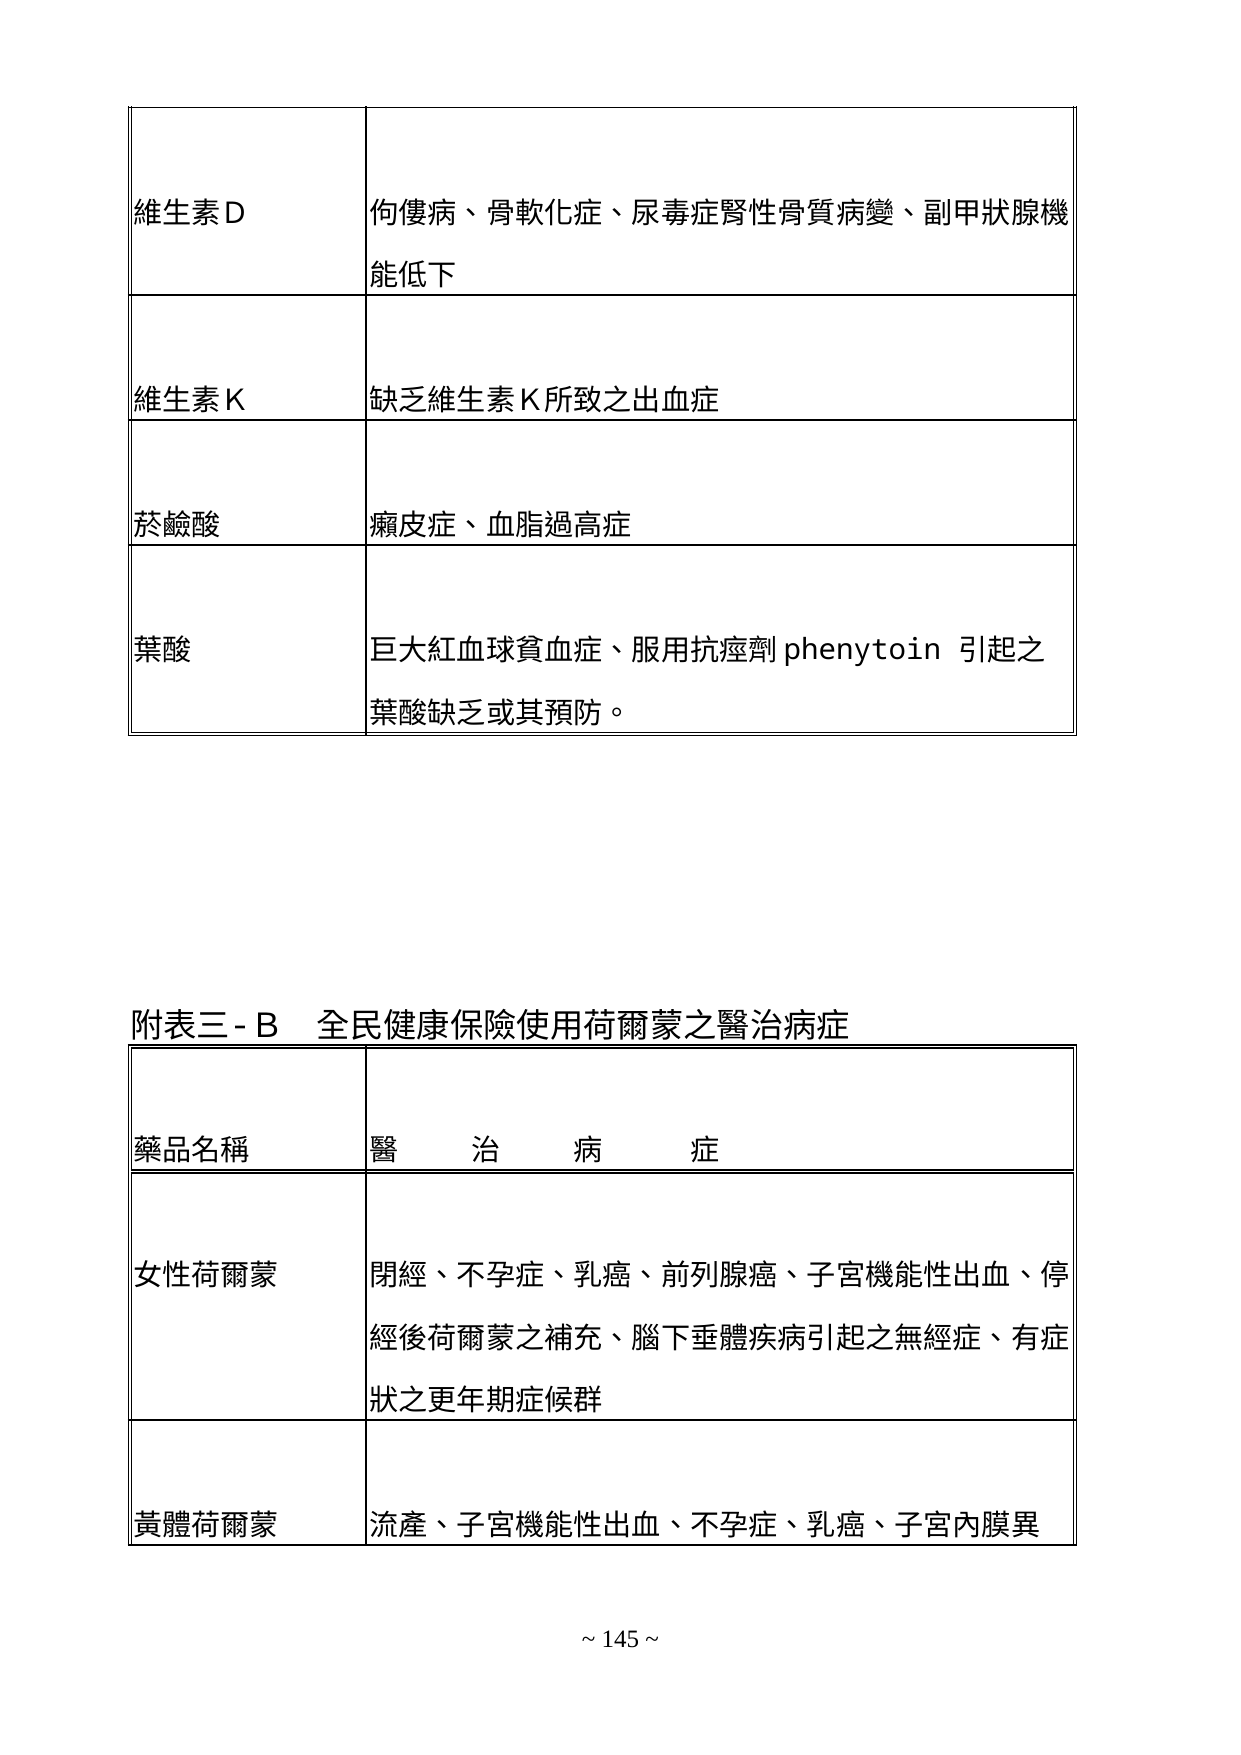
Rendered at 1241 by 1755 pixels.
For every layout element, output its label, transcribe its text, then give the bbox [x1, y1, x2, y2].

table_cell 維生素Ｄ [132, 108, 365, 294]
table_header 醫 治 病 症 [367, 1049, 1073, 1169]
table_cell 女性荷爾蒙 [132, 1174, 365, 1419]
table_cell 閉經、不孕症、乳癌、前列腺癌、子宮機能性出血、停經後荷爾蒙之補充、腦下垂體疾病引起之無經症、有症狀之更年期症候群 [367, 1174, 1073, 1419]
table_cell 佝僂病、骨軟化症、尿毒症腎性骨質病變、副甲狀腺機能低下 [367, 108, 1073, 294]
table_cell 巨大紅血球貧血症、服用抗痙劑phenytoin 引起之葉酸缺乏或其預防。 [367, 546, 1073, 731]
table_cell 維生素Ｋ [132, 296, 365, 419]
table_cell 黃體荷爾蒙 [132, 1421, 365, 1544]
table_cell 癩皮症、血脂過高症 [367, 421, 1073, 544]
text 附表三-Ｂ 全民健康保險使用荷爾蒙之醫治病症 [130, 981, 1110, 1044]
table_cell 葉酸 [132, 546, 365, 731]
table_cell 菸鹼酸 [132, 421, 365, 544]
table_cell 缺乏維生素Ｋ所致之出血症 [367, 296, 1073, 419]
table_cell 流產、子宮機能性出血、不孕症、乳癌、子宮內膜異 [367, 1421, 1073, 1544]
table_header 藥品名稱 [132, 1049, 365, 1169]
